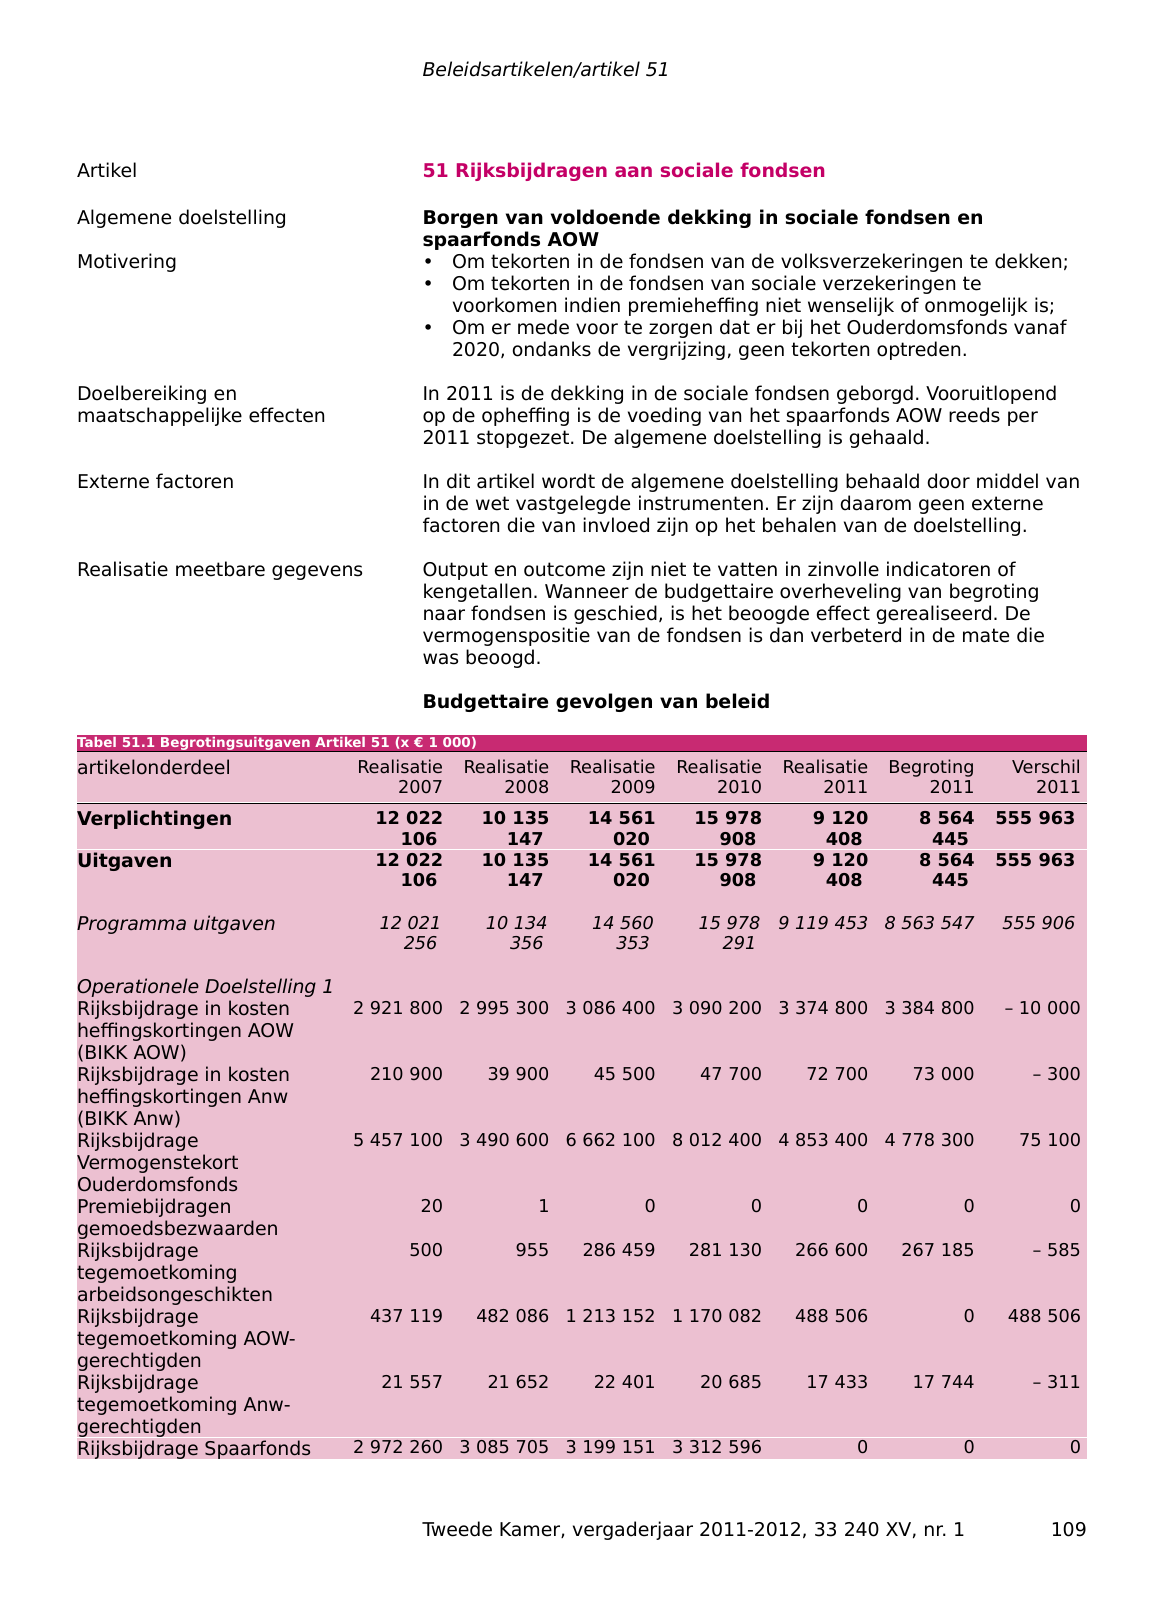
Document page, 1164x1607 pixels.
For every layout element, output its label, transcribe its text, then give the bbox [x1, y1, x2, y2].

table_cell [768, 976, 874, 998]
table_cell [874, 891, 980, 913]
table_cell 3 374 800 [768, 998, 874, 1064]
table_cell 555 963 [980, 850, 1087, 891]
text • Om tekorten in de fondsen van sociale verzekeringen te voorkomen indien premieheffing niet wenselijk of onmogelijk is; [422, 273, 1087, 317]
table_cell [555, 954, 661, 976]
table_cell [661, 976, 768, 998]
table_cell Verschil 2011 [980, 752, 1087, 802]
table_cell Rijksbijdrage Spaarfonds [77, 1438, 342, 1459]
table_cell 39 900 [449, 1064, 555, 1130]
table_cell 15 978 291 [661, 913, 768, 954]
table_cell 3 085 705 [449, 1438, 555, 1459]
table_cell 2 972 260 [343, 1438, 449, 1459]
subtitle Budgettaire gevolgen van beleid [422, 691, 1087, 713]
text [77, 273, 399, 281]
table_cell 0 [768, 1438, 874, 1459]
table_cell [661, 954, 768, 976]
subtitle [77, 182, 399, 190]
table_cell 10 134 356 [449, 913, 555, 954]
text Realisatie meetbare gegevens [77, 559, 399, 581]
table_cell 3 199 151 [555, 1438, 661, 1459]
table_cell artikelonderdeel [77, 752, 342, 802]
table_cell 9 119 453 [768, 913, 874, 954]
table_cell 0 [874, 1438, 980, 1459]
text Algemene doelstelling [77, 207, 399, 229]
table_cell [768, 954, 874, 976]
table_cell 0 [874, 1306, 980, 1372]
table_cell Realisatie 2010 [661, 752, 768, 802]
table_cell 22 401 [555, 1372, 661, 1437]
table_cell 12 022 106 [343, 850, 449, 891]
table_cell 266 600 [768, 1240, 874, 1306]
table_cell 14 561 020 [555, 850, 661, 891]
table_cell 9 120 408 [768, 804, 874, 849]
table_cell 45 500 [555, 1064, 661, 1130]
table_cell – 311 [980, 1372, 1087, 1437]
table_cell – 10 000 [980, 998, 1087, 1064]
table_cell 2 921 800 [343, 998, 449, 1064]
text Motivering [77, 251, 399, 273]
table_cell Programma uitgaven [77, 913, 342, 954]
table_cell 286 459 [555, 1240, 661, 1306]
table_cell [343, 976, 449, 998]
table_cell 482 086 [449, 1306, 555, 1372]
text Output en outcome zijn niet te vatten in zinvolle indicatoren of kengetallen. Wanneer de budgettaire overheveling van begroting naar fondsen is geschied, is het beoogde effect gerealiseerd. De vermogenspositie van de fondsen is dan verbeterd in de mate die was beoogd. [422, 559, 1087, 669]
table_cell Rijksbijdrage tegemoetkoming arbeidsongeschikten [77, 1240, 342, 1306]
table_cell [449, 976, 555, 998]
subtitle 51 Rijksbijdragen aan sociale fondsen [422, 160, 1087, 182]
table_cell Rijksbijdrage in kosten heffingskortingen Anw (BIKK Anw) [77, 1064, 342, 1130]
text • Om tekorten in de fondsen van de volksverzekeringen te dekken; [422, 251, 1087, 273]
table_cell [343, 954, 449, 976]
table_cell 210 900 [343, 1064, 449, 1130]
table_cell 6 662 100 [555, 1130, 661, 1196]
table_cell 0 [874, 1196, 980, 1240]
table_cell Operationele Doelstelling 1 [77, 976, 342, 998]
table_cell [980, 976, 1087, 998]
table_cell 72 700 [768, 1064, 874, 1130]
table_cell Rijksbijdrage tegemoetkoming AOW-gerechtigden [77, 1306, 342, 1372]
table_cell 3 312 596 [661, 1438, 768, 1459]
table_cell 3 086 400 [555, 998, 661, 1064]
table_cell 9 120 408 [768, 850, 874, 891]
table_cell 20 685 [661, 1372, 768, 1437]
table_cell 3 490 600 [449, 1130, 555, 1196]
table_cell 21 557 [343, 1372, 449, 1437]
table_cell 75 100 [980, 1130, 1087, 1196]
table_cell 3 090 200 [661, 998, 768, 1064]
table_cell [661, 891, 768, 913]
table_header Tabel 51.1 Begrotingsuitgaven Artikel 51 (x € 1 000) [77, 735, 1087, 751]
table_cell 5 457 100 [343, 1130, 449, 1196]
text Doelbereiking en maatschappelijke effecten [77, 383, 399, 427]
text Externe factoren [77, 471, 399, 493]
table_cell 15 978 908 [661, 804, 768, 849]
table_cell – 585 [980, 1240, 1087, 1306]
table_cell 555 906 [980, 913, 1087, 954]
table_cell 20 [343, 1196, 449, 1240]
text • Om er mede voor te zorgen dat er bij het Ouderdomsfonds vanaf 2020, ondanks de vergrijzing, geen tekorten optreden. [422, 317, 1087, 361]
table_cell 47 700 [661, 1064, 768, 1130]
table_cell 8 564 445 [874, 804, 980, 849]
table_cell Realisatie 2008 [449, 752, 555, 802]
table_cell Rijksbijdrage in kosten heffingskortingen AOW (BIKK AOW) [77, 998, 342, 1064]
table_cell 17 744 [874, 1372, 980, 1437]
table_cell 2 995 300 [449, 998, 555, 1064]
table_cell 12 021 256 [343, 913, 449, 954]
table_cell 0 [980, 1196, 1087, 1240]
table_cell 8 012 400 [661, 1130, 768, 1196]
text In 2011 is de dekking in de sociale fondsen geborgd. Vooruitlopend op de opheffing is de voeding van het spaarfonds AOW reeds per 2011 stopgezet. De algemene doelstelling is gehaald. [422, 383, 1087, 449]
table_cell 12 022 106 [343, 804, 449, 849]
table_cell 4 778 300 [874, 1130, 980, 1196]
table_cell 281 130 [661, 1240, 768, 1306]
table_cell Realisatie 2009 [555, 752, 661, 802]
table_cell 1 213 152 [555, 1306, 661, 1372]
table_cell 3 384 800 [874, 998, 980, 1064]
table_cell 10 135 147 [449, 804, 555, 849]
table_cell 8 563 547 [874, 913, 980, 954]
table_cell 488 506 [768, 1306, 874, 1372]
table_cell [874, 976, 980, 998]
table_cell [980, 954, 1087, 976]
table_cell 73 000 [874, 1064, 980, 1130]
subtitle [77, 229, 399, 237]
table_cell 488 506 [980, 1306, 1087, 1372]
table_cell Rijksbijdrage tegemoetkoming Anw-gerechtigden [77, 1372, 342, 1437]
table_cell 14 561 020 [555, 804, 661, 849]
text Artikel [77, 160, 399, 182]
table_cell 10 135 147 [449, 850, 555, 891]
table_cell 0 [768, 1196, 874, 1240]
table_cell 955 [449, 1240, 555, 1306]
table_cell 500 [343, 1240, 449, 1306]
table_cell [77, 954, 342, 976]
table_cell 21 652 [449, 1372, 555, 1437]
table_cell Uitgaven [77, 850, 342, 891]
table_cell 0 [980, 1438, 1087, 1459]
table_cell 17 433 [768, 1372, 874, 1437]
table_cell [555, 891, 661, 913]
text In dit artikel wordt de algemene doelstelling behaald door middel van in de wet vastgelegde instrumenten. Er zijn daarom geen externe factoren die van invloed zijn op het behalen van de doelstelling. [422, 471, 1087, 537]
table_cell [768, 891, 874, 913]
table_cell 0 [661, 1196, 768, 1240]
table_cell Realisatie 2007 [343, 752, 449, 802]
subtitle Borgen van voldoende dekking in sociale fondsen en spaarfonds AOW [422, 207, 1087, 251]
table_cell 1 170 082 [661, 1306, 768, 1372]
table_cell 14 560 353 [555, 913, 661, 954]
table_cell [980, 891, 1087, 913]
table_cell Premiebijdragen gemoedsbezwaarden [77, 1196, 342, 1240]
table_cell 4 853 400 [768, 1130, 874, 1196]
table_cell [449, 954, 555, 976]
table_cell [77, 891, 342, 913]
table_cell 0 [555, 1196, 661, 1240]
table_cell 15 978 908 [661, 850, 768, 891]
table_cell 267 185 [874, 1240, 980, 1306]
table_cell 8 564 445 [874, 850, 980, 891]
table_cell [874, 954, 980, 976]
table_cell Verplichtingen [77, 804, 342, 849]
table_cell 437 119 [343, 1306, 449, 1372]
table_cell Realisatie 2011 [768, 752, 874, 802]
table_cell [555, 976, 661, 998]
table_cell Rijksbijdrage Vermogenstekort Ouderdomsfonds [77, 1130, 342, 1196]
table_cell Begroting 2011 [874, 752, 980, 802]
table_cell 555 963 [980, 804, 1087, 849]
table_cell [449, 891, 555, 913]
table_cell [343, 891, 449, 913]
table_cell – 300 [980, 1064, 1087, 1130]
table_cell 1 [449, 1196, 555, 1240]
